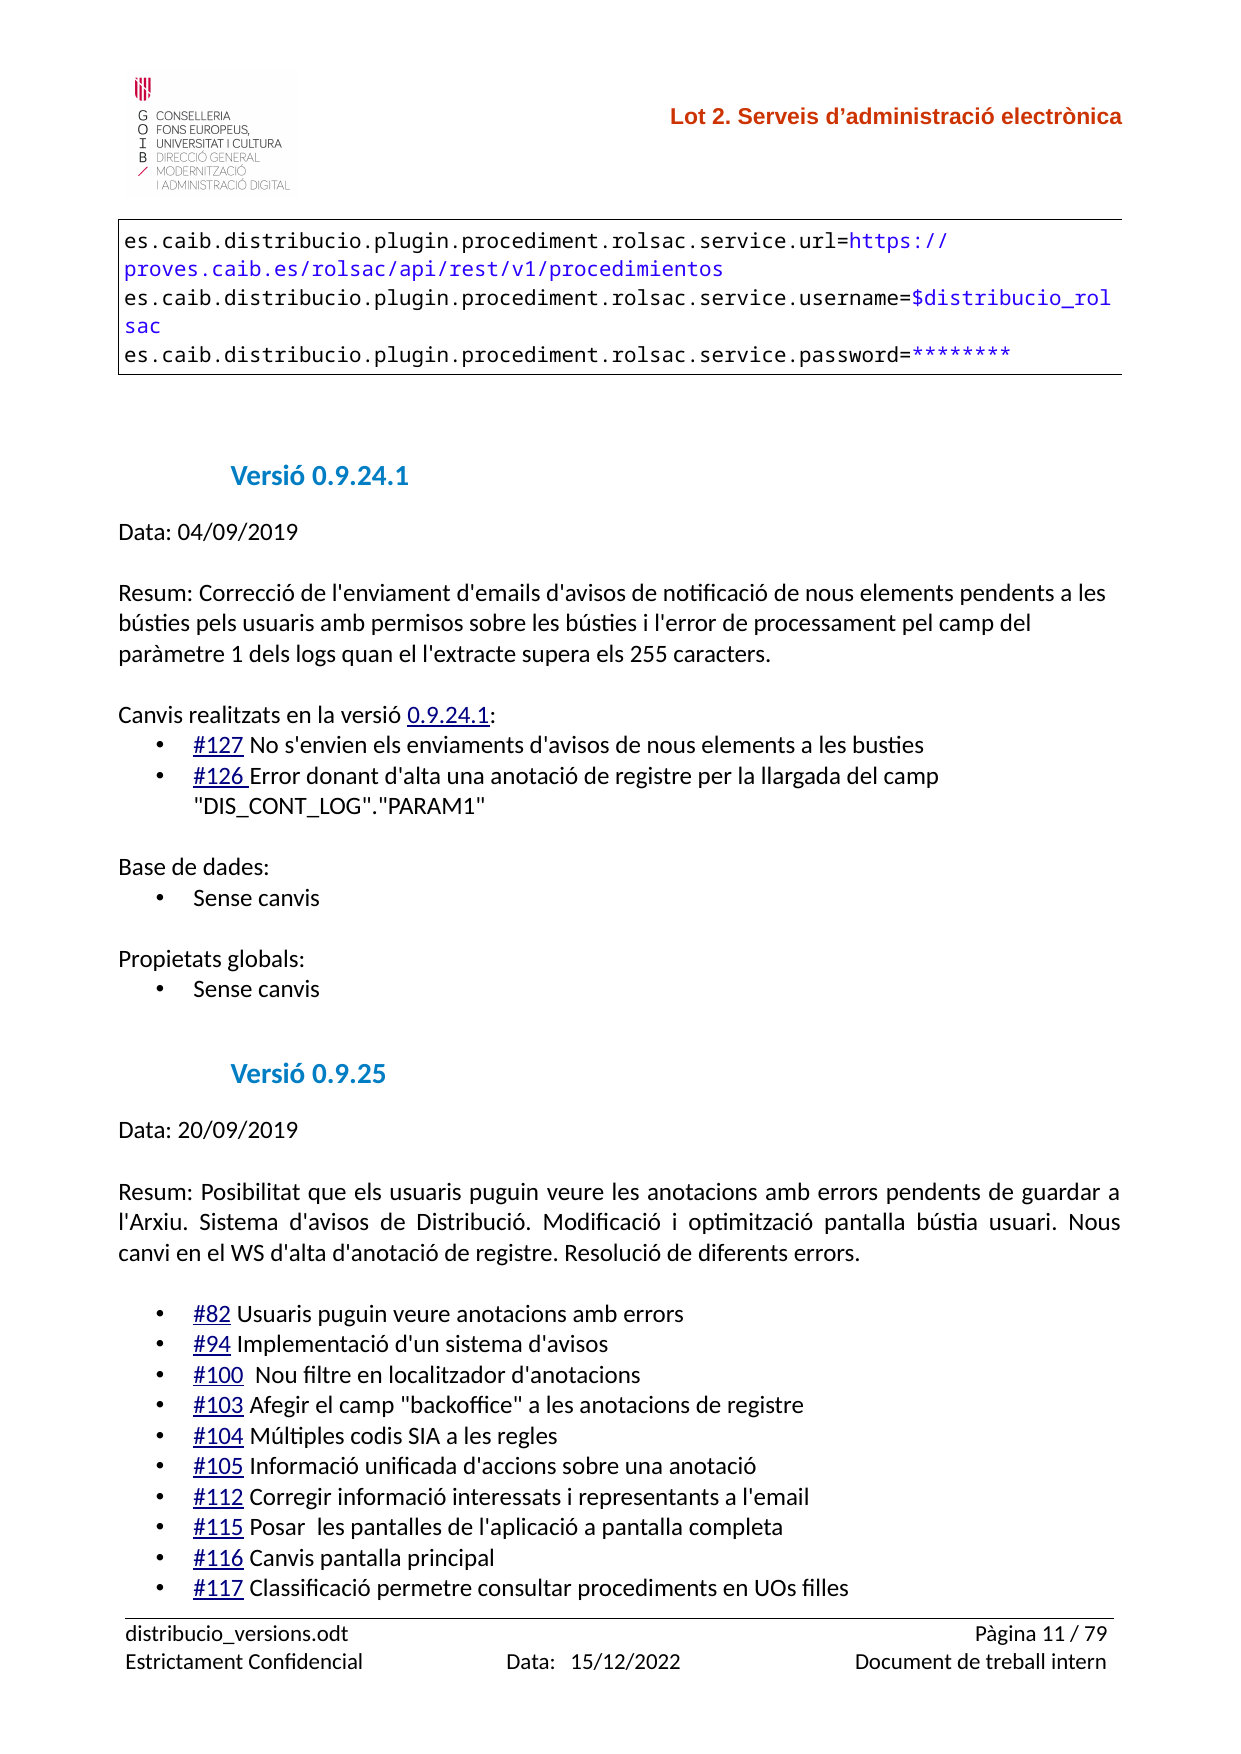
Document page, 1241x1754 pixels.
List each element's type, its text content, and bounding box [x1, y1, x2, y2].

text Resum: Posibilitat que els usuaris puguin veure les anotacions amb errors pendents de guardar a l'Arxiu. Sistema d'avisos de Distribució. Modificació i optimització pantalla bústia usuari. Nous canvi en el WS d'alta d'anotació de registre. Resolució de diferents errors. [118, 1176, 1122, 1267]
table_header es.caib.distribucio.plugin.procediment.rolsac.service.url=https://proves.caib.es/rolsac/api/rest/v1/procedimientos es.caib.distribucio.plugin.procediment.rolsac.service.username=$distribucio_rolsac es.caib.distribucio.plugin.procediment.rolsac.service.password=******** [119, 220, 1122, 374]
text Base de dades: [118, 852, 1122, 882]
list #82 Usuaris puguin veure anotacions amb errors [156, 1298, 1122, 1328]
list #117 Classificació permetre consultar procediments en UOs filles [156, 1572, 1122, 1603]
list #126 Error donant d'alta una anotació de registre per la llargada del camp "DIS_CONT_LOG"."PARAM1" [156, 760, 1122, 821]
list Sense canvis [156, 882, 1122, 913]
list #115 Posar les pantalles de l'aplicació a pantalla completa [156, 1511, 1122, 1542]
picture [126, 70, 299, 197]
list #100 Nou filtre en localitzador d'anotacions [156, 1359, 1122, 1389]
list #103 Afegir el camp "backoffice" a les anotacions de registre [156, 1389, 1122, 1420]
text Data: 04/09/2019 [118, 516, 1122, 546]
text Data: 20/09/2019 [118, 1114, 1122, 1145]
list #127 No s'envien els enviaments d'avisos de nous elements a les busties [156, 729, 1122, 760]
text Resum: Correcció de l'enviament d'emails d'avisos de notificació de nous elements pendents a les bústies pels usuaris amb permisos sobre les bústies i l'error de processament pel camp del paràmetre 1 dels logs quan el l'extracte supera els 255 caracters. [118, 577, 1122, 668]
list #105 Informació unificada d'accions sobre una anotació [156, 1450, 1122, 1481]
list #112 Corregir informació interessats i representants a l'email [156, 1481, 1122, 1511]
text Propietats globals: [118, 943, 1122, 974]
list #94 Implementació d'un sistema d'avisos [156, 1328, 1122, 1359]
list Sense canvis [156, 974, 1122, 1004]
list #116 Canvis pantalla principal [156, 1542, 1122, 1572]
subtitle Versió 0.9.24.1 [153, 457, 1122, 492]
text Canvis realitzats en la versió 0.9.24.1: [118, 699, 1122, 729]
subtitle Versió 0.9.25 [153, 1055, 1122, 1091]
list #104 Múltiples codis SIA a les regles [156, 1420, 1122, 1450]
